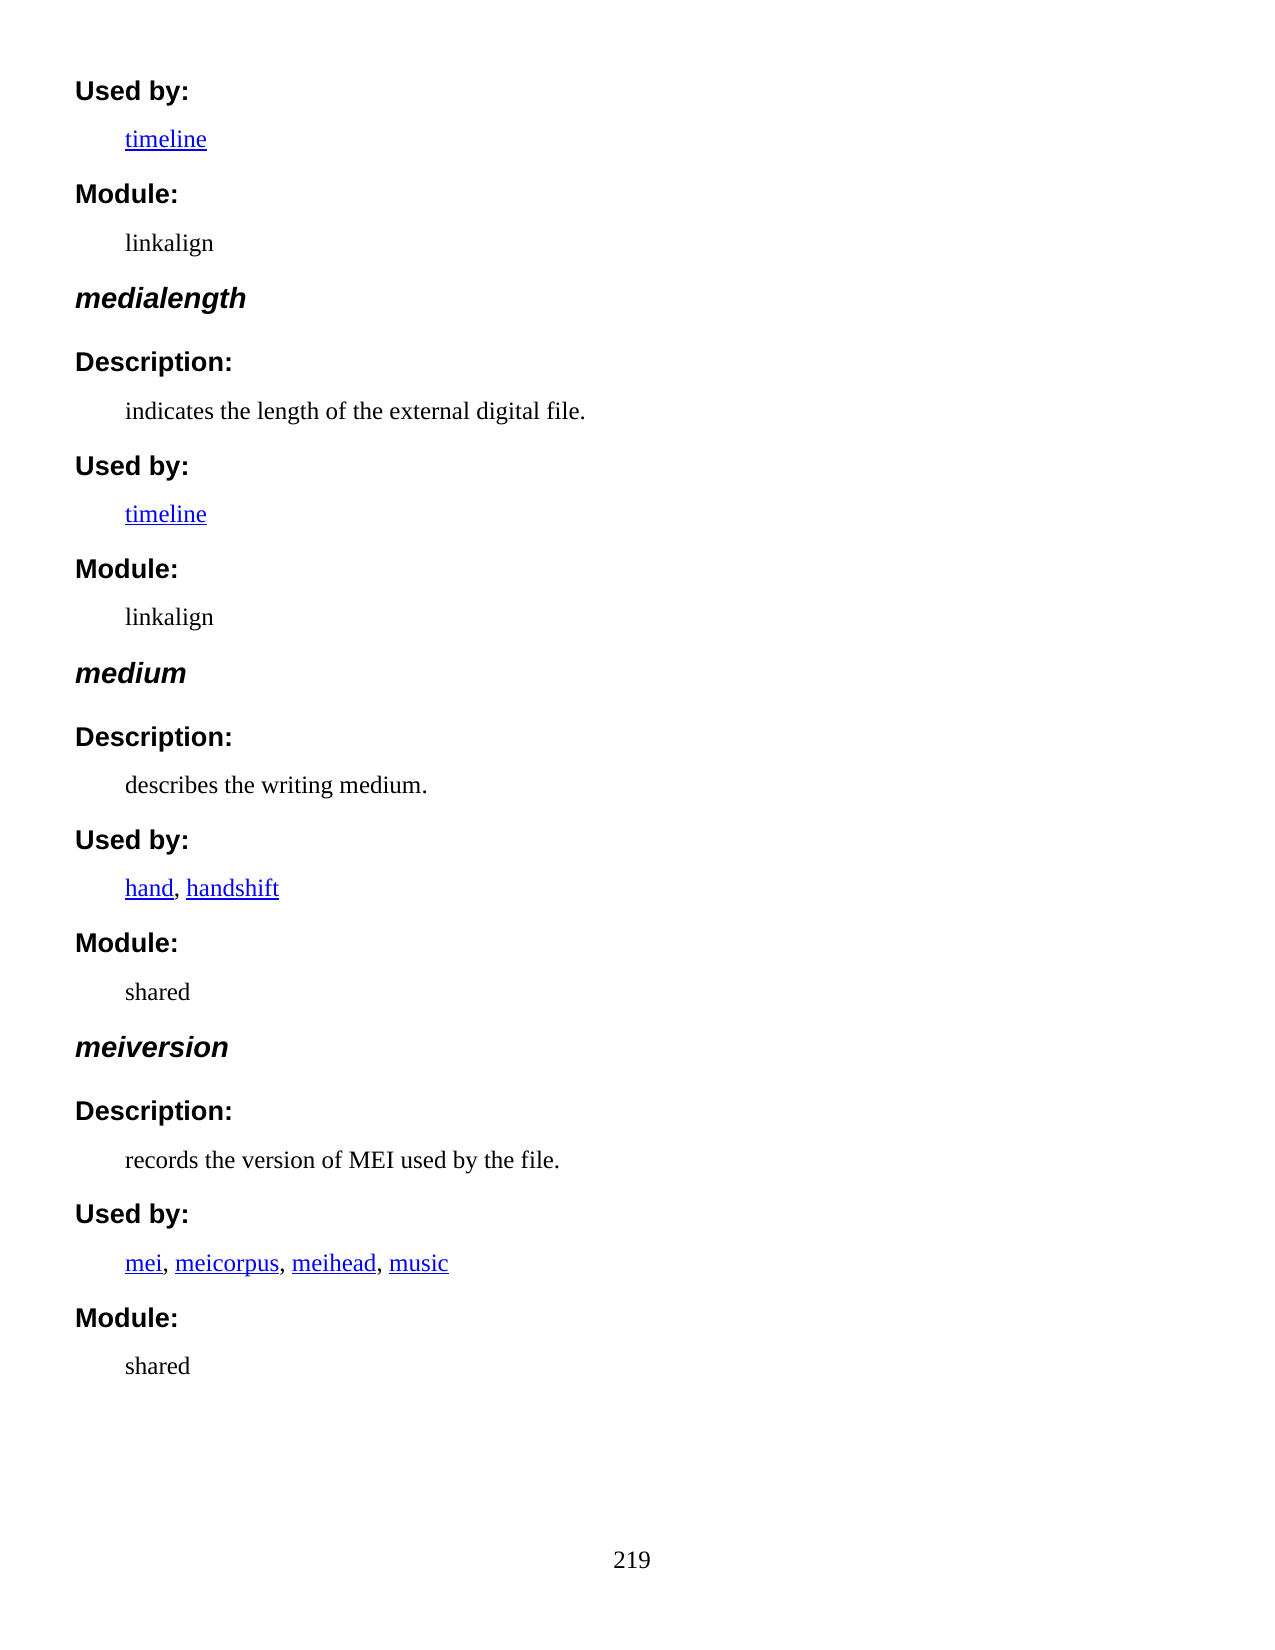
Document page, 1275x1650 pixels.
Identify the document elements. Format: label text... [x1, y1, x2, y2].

subtitle Used by: [75, 824, 1200, 855]
text linkalign [75, 228, 1200, 256]
subtitle Description: [75, 1095, 1200, 1126]
subtitle Used by: [75, 1198, 1200, 1230]
text records the version of MEI used by the file. [75, 1145, 1200, 1173]
subtitle Description: [75, 721, 1200, 752]
text timeline [75, 124, 1200, 153]
subtitle Module: [75, 553, 1200, 584]
subtitle Module: [75, 1302, 1200, 1333]
subtitle Module: [75, 178, 1200, 209]
text hand, handshift [75, 873, 1200, 902]
subtitle Module: [75, 927, 1200, 958]
text shared [75, 1351, 1200, 1380]
text mei, meicorpus, meihead, music [75, 1248, 1200, 1277]
subtitle meiversion [75, 1030, 1200, 1064]
text describes the writing medium. [75, 770, 1200, 799]
subtitle medialength [75, 281, 1200, 315]
text shared [75, 977, 1200, 1005]
subtitle Used by: [75, 75, 1200, 106]
text timeline [75, 499, 1200, 528]
subtitle Description: [75, 346, 1200, 377]
subtitle medium [75, 656, 1200, 689]
subtitle Used by: [75, 449, 1200, 481]
text indicates the length of the external digital file. [75, 396, 1200, 424]
text linkalign [75, 602, 1200, 631]
